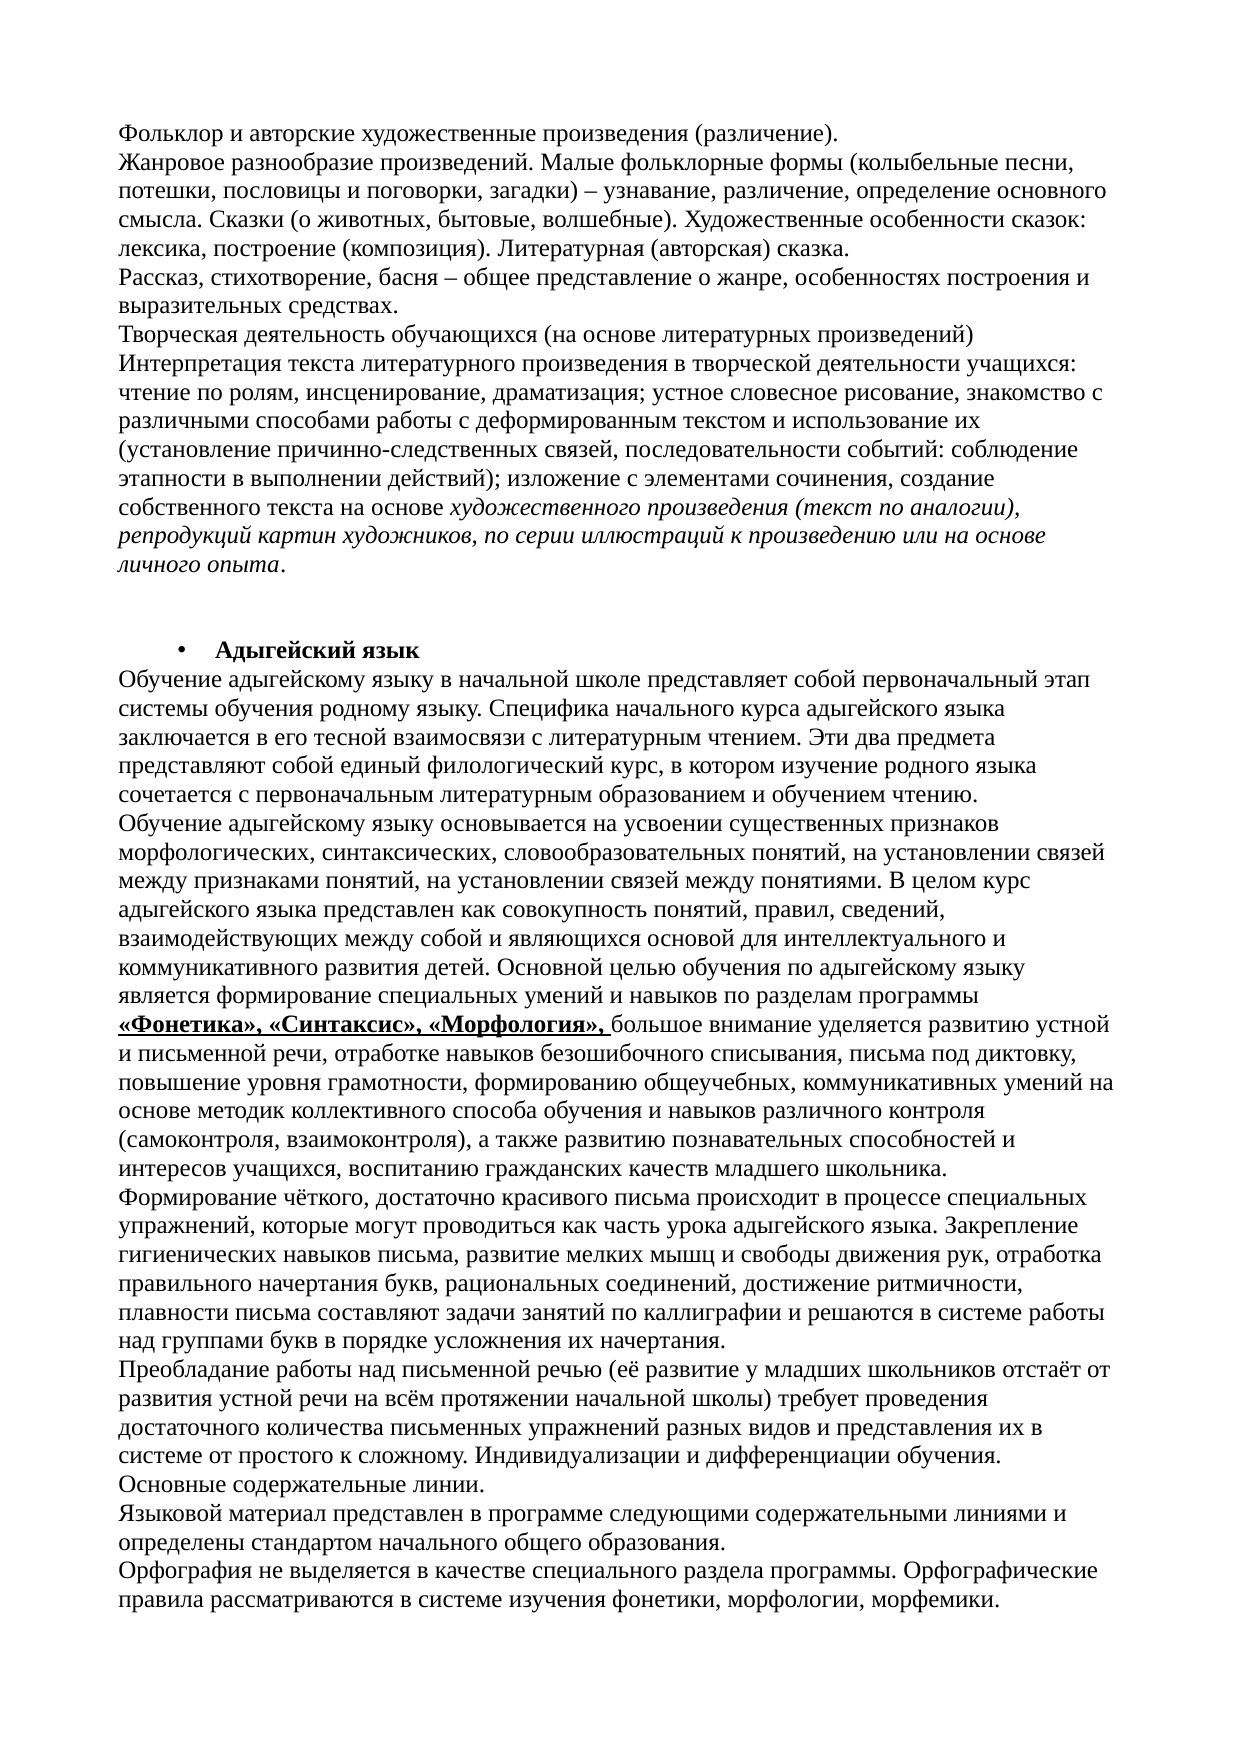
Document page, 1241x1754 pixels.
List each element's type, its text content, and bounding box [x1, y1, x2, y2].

text Обучение адыгейскому языку в начальной школе представляет собой первоначальный этап системы обучения родному языку. Специфика начального курса адыгейского языка заключается в его тесной взаимосвязи с литературным чтением. Эти два предмета представляют собой единый филологический курс, в котором изучение родного языка сочетается с первоначальным литературным образованием и обучением чтению. [118, 664, 1122, 808]
text Творческая деятельность обучающихся (на основе литературных произведений) [118, 319, 1122, 348]
text Обучение адыгейскому языку основывается на усвоении существенных признаков морфологических, синтаксических, словообразовательных понятий, на установлении связей между признаками понятий, на установлении связей между понятиями. В целом курс адыгейского языка представлен как совокупность понятий, правил, сведений, взаимодействующих между собой и являющихся основой для интеллектуального и коммуникативного развития детей. Основной целью обучения по адыгейскому языку является формирование специальных умений и навыков по разделам программы «Фонетика», «Синтаксис», «Морфология», большое внимание уделяется развитию устной и письменной речи, отработке навыков безошибочного списывания, письма под диктовку, повышение уровня грамотности, формированию общеучебных, коммуникативных умений на основе методик коллективного способа обучения и навыков различного контроля (самоконтроля, взаимоконтроля), а также развитию познавательных способностей и интересов учащихся, воспитанию гражданских качеств младшего школьника. [118, 808, 1122, 1182]
text Формирование чёткого, достаточно красивого письма происходит в процессе специальных упражнений, которые могут проводиться как часть урока адыгейского языка. Закрепление гигиенических навыков письма, развитие мелких мышц и свободы движения рук, отработка правильного начертания букв, рациональных соединений, достижение ритмичности, плавности письма составляют задачи занятий по каллиграфии и решаются в системе работы над группами букв в порядке усложнения их начертания. [118, 1182, 1122, 1354]
text Жанровое разнообразие произведений. Малые фольклорные формы (колыбельные песни, потешки, пословицы и поговорки, загадки) – узнавание, различение, определение основного смысла. Сказки (о животных, бытовые, волшебные). Художественные особенности сказок: лексика, построение (композиция). Литературная (авторская) сказка. [118, 147, 1122, 262]
text Рассказ, стихотворение, басня – общее представление о жанре, особенностях построения и выразительных средствах. [118, 262, 1122, 319]
list Адыгейский язык [177, 636, 1122, 664]
text Орфография не выделяется в качестве специального раздела программы. Орфографические правила рассматриваются в системе изучения фонетики, морфологии, морфемики. [118, 1556, 1122, 1613]
text Основные содержательные линии. [118, 1469, 1122, 1498]
text Преобладание работы над письменной речью (её развитие у младших школьников отстаёт от развития устной речи на всём протяжении начальной школы) требует проведения достаточного количества письменных упражнений разных видов и представления их в системе от простого к сложному. Индивидуализации и дифференциации обучения. [118, 1354, 1122, 1469]
text Языковой материал представлен в программе следующими содержательными линиями и определены стандартом начального общего образования. [118, 1498, 1122, 1556]
text Фольклор и авторские художественные произведения (различение). [118, 118, 1122, 147]
text Интерпретация текста литературного произведения в творческой деятельности учащихся: чтение по ролям, инсценирование, драматизация; устное словесное рисование, знакомство с различными способами работы с деформированным текстом и использование их (установление причинно-следственных связей, последовательности событий: соблюдение этапности в выполнении действий); изложение с элементами сочинения, создание собственного текста на основе художественного произведения (текст по аналогии), репродукций картин художников, по серии иллюстраций к произведению или на основе личного опыта. [118, 348, 1122, 578]
